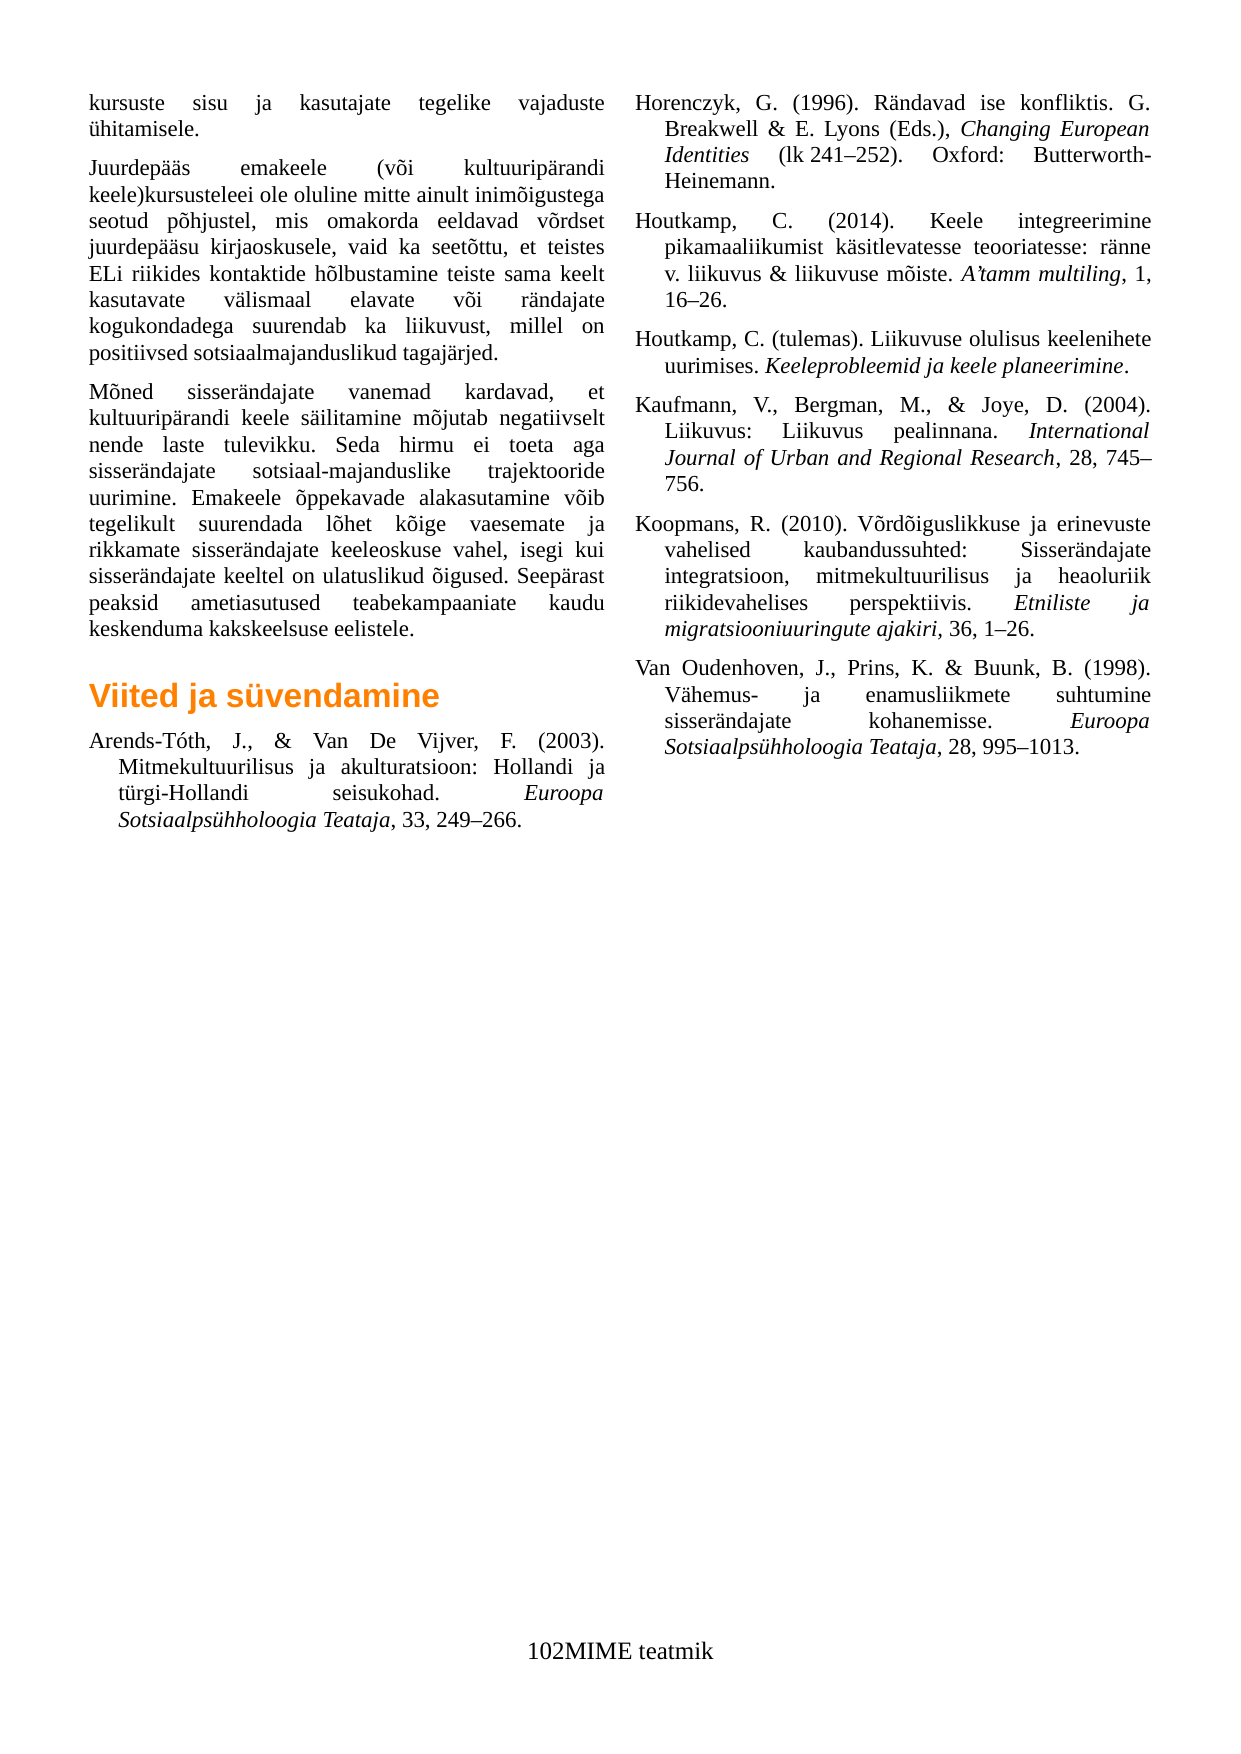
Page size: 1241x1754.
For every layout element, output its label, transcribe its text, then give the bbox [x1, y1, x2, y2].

subtitle Viited ja süvendamine [88, 676, 605, 714]
text Arends-Tóth, J., & Van De Vijver, F. (2003). Mitmekultuurilisus ja akulturatsioon: Hollandi ja türgi-Hollandi seisukohad. Euroopa Sotsiaalpsühholoogia Teataja, 33, 249–266. [88, 727, 605, 832]
text Koopmans, R. (2010). Võrdõiguslikkuse ja erinevuste vahelised kaubandussuhted: Sisserändajate integratsioon, mitmekultuurilisus ja heaoluriik riikidevahelises perspektiivis. Etniliste ja migratsiooniuuringute ajakiri, 36, 1–26. [635, 509, 1152, 641]
text Mõned sisserändajate vanemad kardavad, et kultuuripärandi keele säilitamine mõjutab negatiivselt nende laste tulevikku. Seda hirmu ei toeta aga sisserändajate sotsiaal-majanduslike trajektooride uurimine. Emakeele õppekavade alakasutamine võib tegelikult suurendada lõhet kõige vaesemate ja rikkamate sisserändajate keeleoskuse vahel, isegi kui sisserändajate keeltel on ulatuslikud õigused. Seepärast peaksid ametiasutused teabekampaaniate kaudu keskenduma kakskeelsuse eelistele. [88, 378, 605, 642]
text Van Oudenhoven, J., Prins, K. & Buunk, B. (1998). Vähemus- ja enamusliikmete suhtumine sisserändajate kohanemisse. Euroopa Sotsiaalpsühholoogia Teataja, 28, 995–1013. [635, 654, 1152, 760]
text Houtkamp, C. (tulemas). Liikuvuse olulisus keelenihete uurimises. Keeleprobleemid ja keele planeerimine. [635, 325, 1152, 378]
text Horenczyk, G. (1996). Rändavad ise konfliktis. G. Breakwell & E. Lyons (Eds.), Changing European Identities (lk 241–252). Oxford: Butterworth- Heinemann. [635, 88, 1152, 194]
text Houtkamp, C. (2014). Keele integreerimine pikamaaliikumist käsitlevatesse teooriatesse: ränne v. liikuvus & liikuvuse mõiste. A’tamm multiling, 1, 16–26. [635, 207, 1152, 312]
text Kaufmann, V., Bergman, M., & Joye, D. (2004). Liikuvus: Liikuvus pealinnana. International Journal of Urban and Regional Research, 28, 745–756. [635, 391, 1152, 497]
text kursuste sisu ja kasutajate tegelike vajaduste ühitamisele. [88, 88, 605, 141]
text Juurdepääs emakeele (või kultuuripärandi keele)kursusteleei ole oluline mitte ainult inimõigustega seotud põhjustel, mis omakorda eeldavad võrdset juurdepääsu kirjaoskusele, vaid ka seetõttu, et teistes ELi riikides kontaktide hõlbustamine teiste sama keelt kasutavate välismaal elavate või rändajate kogukondadega suurendab ka liikuvust, millel on positiivsed sotsiaalmajanduslikud tagajärjed. [88, 154, 605, 365]
